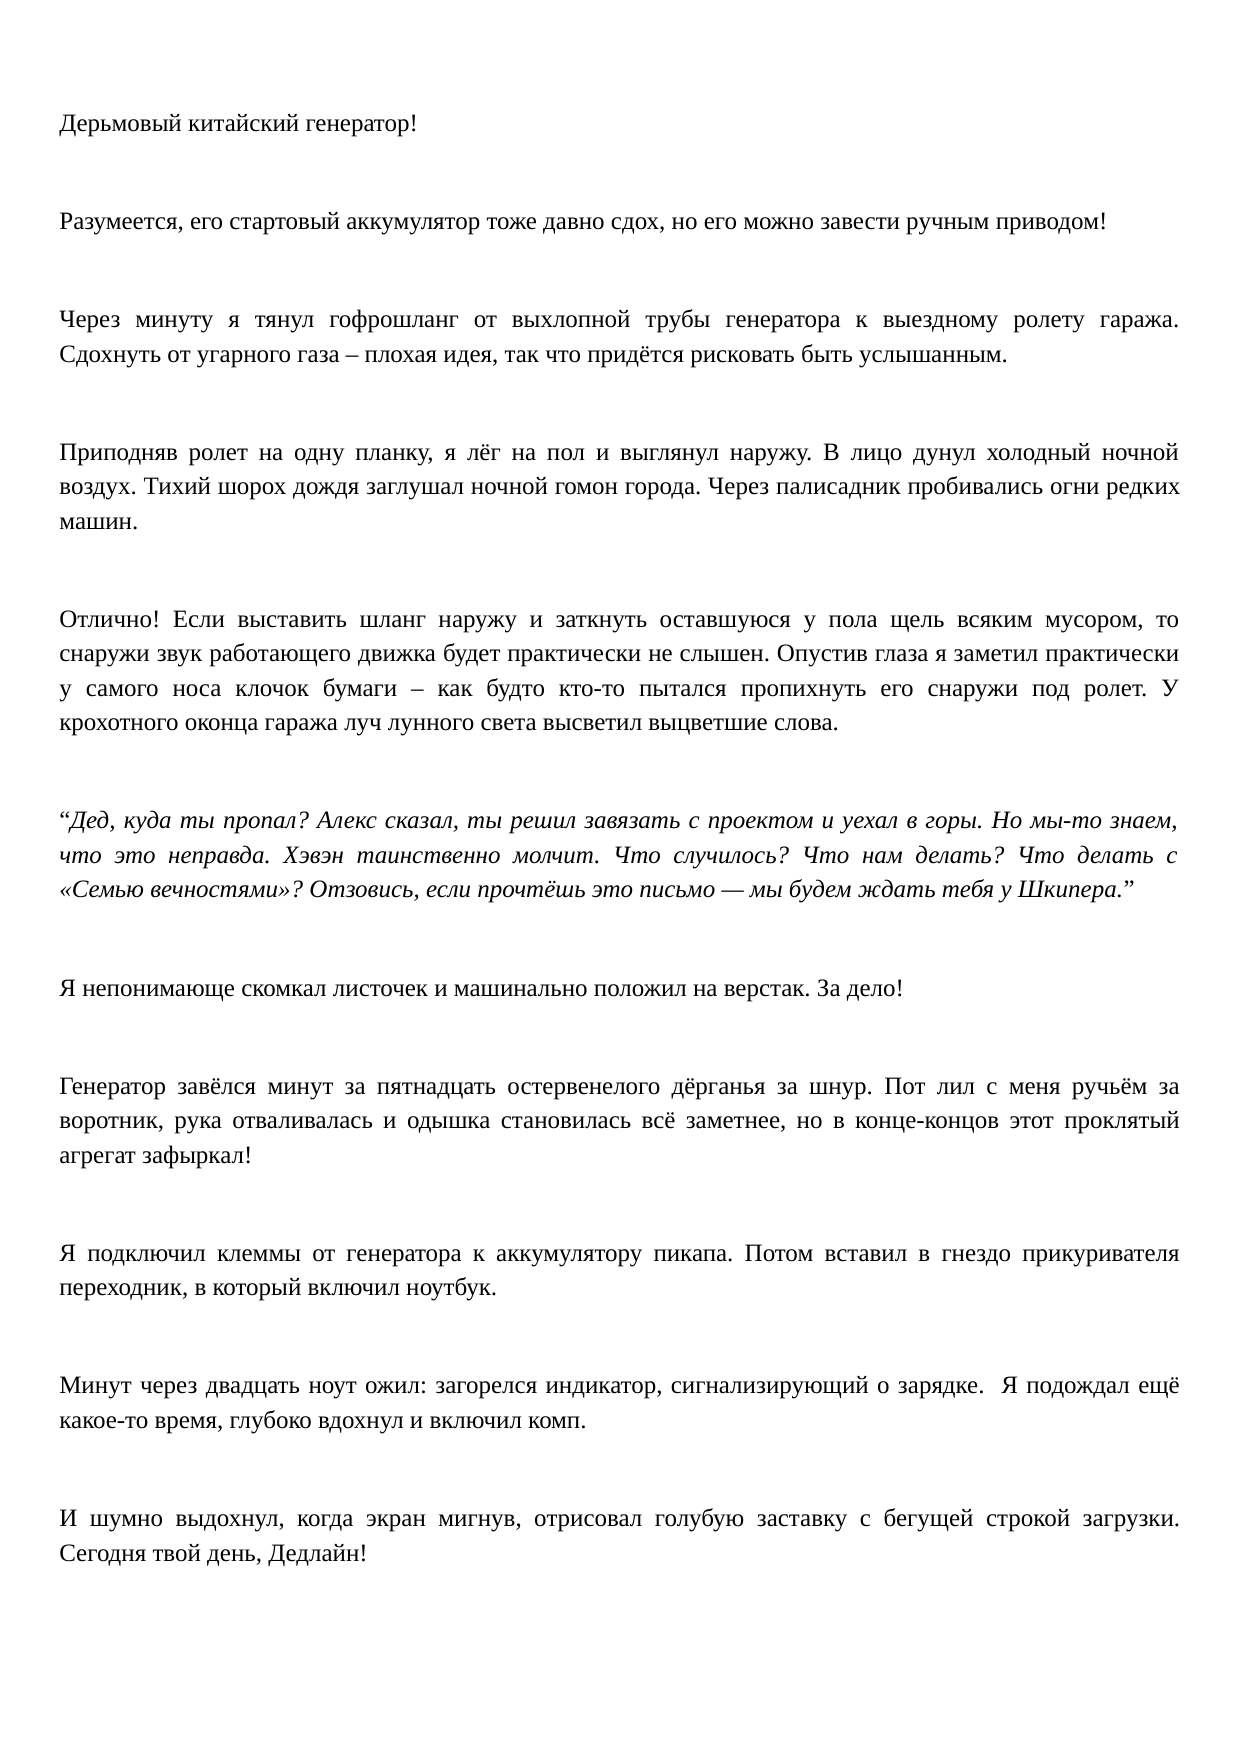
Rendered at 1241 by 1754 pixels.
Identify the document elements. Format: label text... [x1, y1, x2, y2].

text Я непонимающе скомкал листочек и машинально положил на верстак. За дело! [59, 973, 1181, 1001]
text “Дед, куда ты пропал? Алекс сказал, ты решил завязать с проектом и уехал в горы. Но мы-то знаем, что это неправда. Хэвэн таинственно молчит. Что случилось? Что нам делать? Что делать с «Семью вечностями»? Отзовись, если прочтёшь это письмо — мы будем ждать тебя у Шкипера.” [59, 806, 1181, 903]
text Я подключил клеммы от генератора к аккумулятору пикапа. Потом вставил в гнездо прикуривателя переходник, в который включил ноутбук. [59, 1238, 1181, 1301]
text Дерьмовый китайский генератор! [59, 108, 1181, 137]
text Минут через двадцать ноут ожил: загорелся индикатор, сигнализирующий о зарядке. Я подождал ещё какое-то время, глубоко вдохнул и включил комп. [59, 1371, 1181, 1434]
text Через минуту я тянул гофрошланг от выхлопной трубы генератора к выездному ролету гаража. Сдохнуть от угарного газа – плохая идея, так что придётся рисковать быть услышанным. [59, 304, 1181, 368]
text Разумеется, его стартовый аккумулятор тоже давно сдох, но его можно завести ручным приводом! [59, 206, 1181, 235]
text Отлично! Если выставить шланг наружу и заткнуть оставшуюся у пола щель всяким мусором, то снаружи звук работающего движка будет практически не слышен. Опустив глаза я заметил практически у самого носа клочок бумаги – как будто кто-то пытался пропихнуть его снаружи под ролет. У крохотного оконца гаража луч лунного света высветил выцветшие слова. [59, 604, 1181, 736]
text Генератор завёлся минут за пятнадцать остервенелого дёрганья за шнур. Пот лил с меня ручьём за воротник, рука отваливалась и одышка становилась всё заметнее, но в конце-концов этот проклятый агрегат зафыркал! [59, 1071, 1181, 1168]
text Приподняв ролет на одну планку, я лёг на пол и выглянул наружу. В лицо дунул холодный ночной воздух. Тихий шорох дождя заглушал ночной гомон города. Через палисадник пробивались огни редких машин. [59, 437, 1181, 535]
text И шумно выдохнул, когда экран мигнув, отрисовал голубую заставку с бегущей строкой загрузки. Сегодня твой день, Дедлайн! [59, 1503, 1181, 1566]
